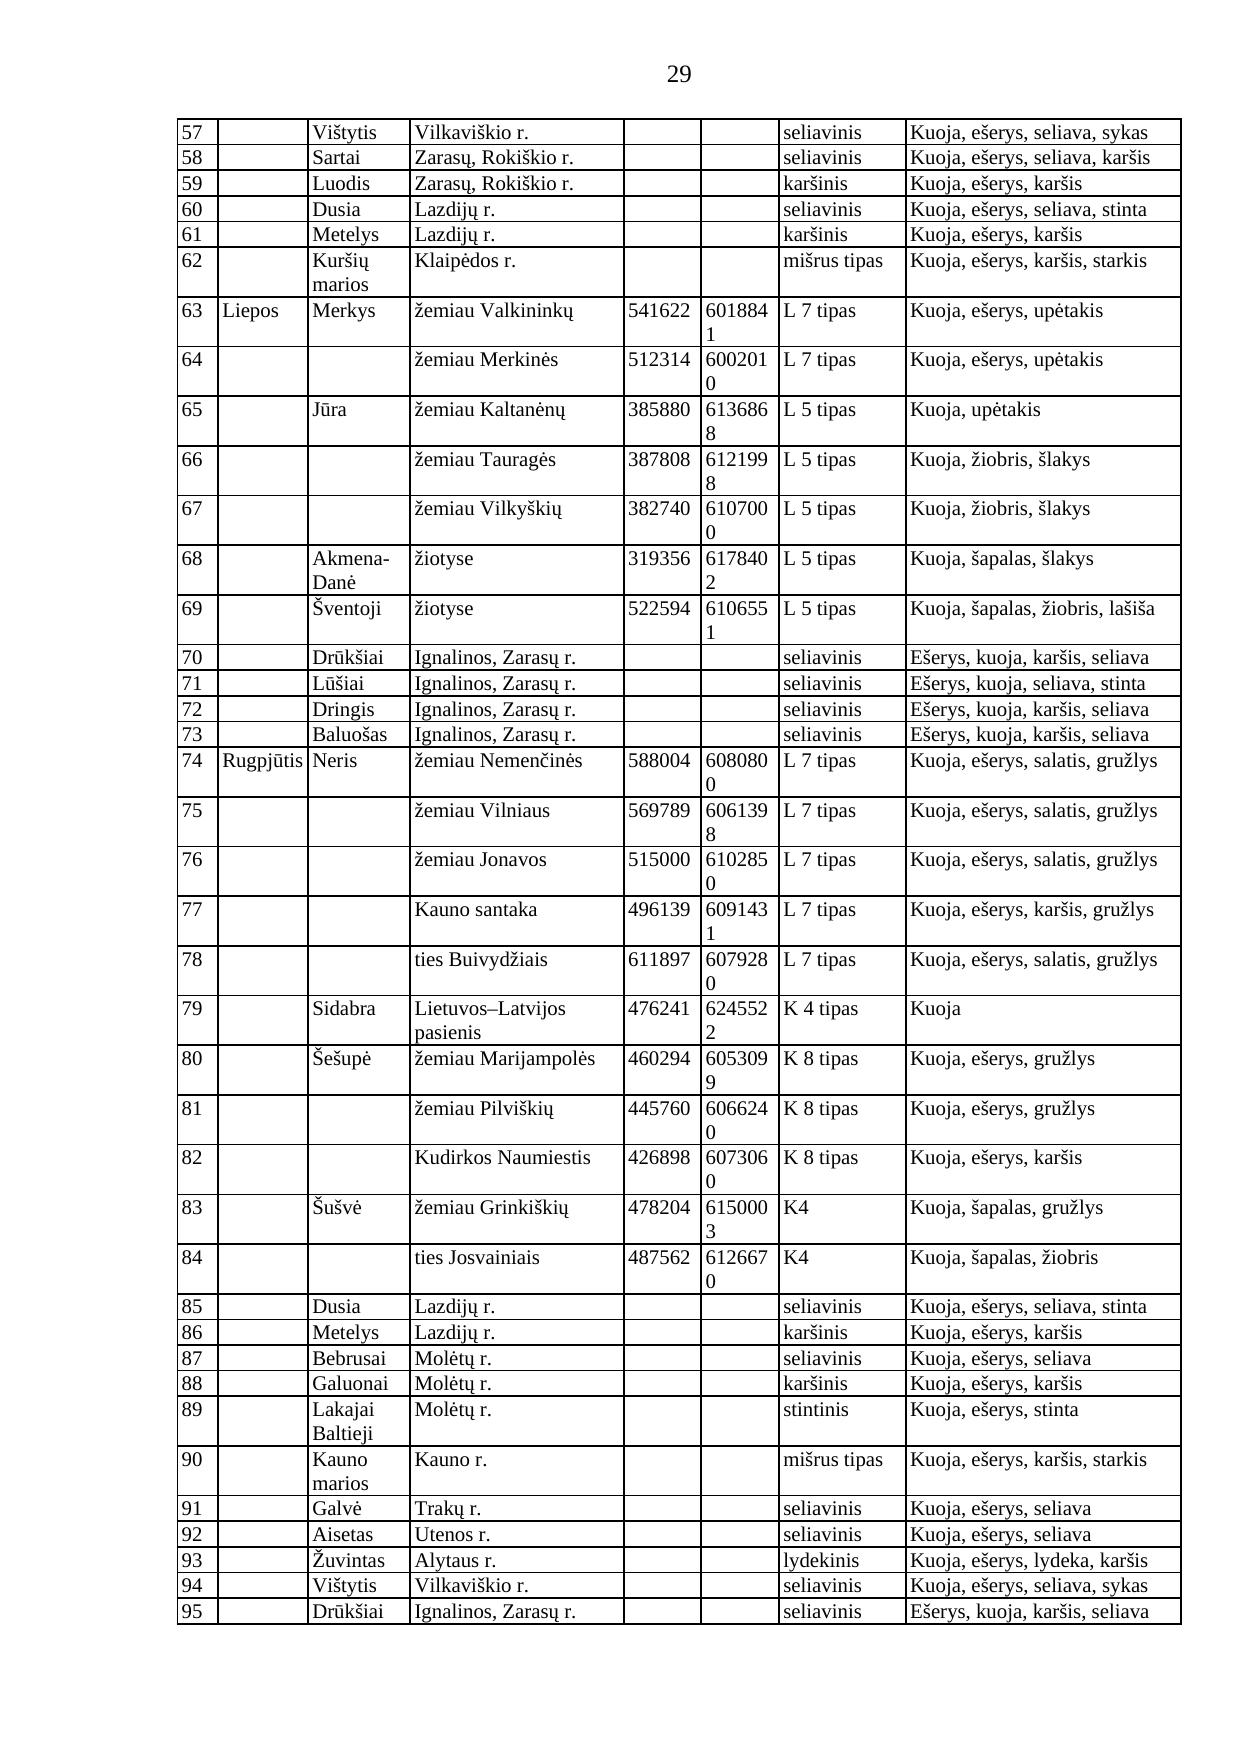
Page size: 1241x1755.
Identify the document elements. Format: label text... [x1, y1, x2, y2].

table_cell 81 [178, 1096, 217, 1144]
table_cell Kuoja, ešerys, karšis, starkis [907, 1447, 1180, 1495]
table_cell 426898 [625, 1145, 700, 1193]
table_cell ties Josvainiais [411, 1245, 623, 1293]
table_cell Kuoja, šapalas, žiobris [907, 1245, 1180, 1293]
table_cell L 5 tipas [780, 596, 905, 644]
table_cell žemiau Tauragės [411, 447, 623, 495]
table_cell 382740 [625, 496, 700, 544]
table_cell Kuoja, ešerys, gružlys [907, 1096, 1180, 1144]
table_cell Kuoja, ešerys, salatis, gružlys [907, 947, 1180, 995]
table_cell Rugpjūtis [219, 748, 307, 796]
table_cell žemiau Vilniaus [411, 798, 623, 846]
table_cell 611897 [625, 947, 700, 995]
table_cell 588004 [625, 748, 700, 796]
table_cell [702, 1397, 778, 1445]
table_cell [625, 1447, 700, 1495]
table_cell L 5 tipas [780, 397, 905, 445]
table_cell [309, 897, 409, 945]
table_cell Kuoja, žiobris, šlakys [907, 496, 1180, 544]
table_cell [702, 1447, 778, 1495]
table_cell Kuoja, ešerys, upėtakis [907, 298, 1180, 346]
table_cell Kuoja, ešerys, salatis, gružlys [907, 798, 1180, 846]
table_cell žiotyse [411, 546, 623, 594]
table_cell [219, 847, 307, 895]
table_cell Kuoja, ešerys, salatis, gružlys [907, 748, 1180, 796]
table_cell Klaipėdos r. [411, 248, 623, 296]
table_cell [219, 798, 307, 846]
table_cell 515000 [625, 847, 700, 895]
table_cell 62 [178, 248, 217, 296]
table_cell 77 [178, 897, 217, 945]
table_cell Kuoja, upėtakis [907, 397, 1180, 445]
table_cell L 7 tipas [780, 897, 905, 945]
table_cell L 7 tipas [780, 298, 905, 346]
table_cell [309, 1145, 409, 1193]
table_cell Liepos [219, 298, 307, 346]
table_cell 496139 [625, 897, 700, 945]
table_cell Kuoja, ešerys, karšis [907, 1145, 1180, 1193]
table_cell Sidabra [309, 996, 409, 1044]
table_cell ties Buivydžiais [411, 947, 623, 995]
table_cell stintinis [780, 1397, 905, 1445]
table_cell [219, 248, 307, 296]
table_cell Kauno r. [411, 1447, 623, 1495]
table_cell žemiau Pilviškių [411, 1096, 623, 1144]
table_cell K 8 tipas [780, 1096, 905, 1144]
table_cell 512314 [625, 347, 700, 395]
table_cell [219, 1447, 307, 1495]
table_cell 75 [178, 798, 217, 846]
table_cell žemiau Jonavos [411, 847, 623, 895]
table_cell Kuoja, ešerys, karšis, gružlys [907, 897, 1180, 945]
table_cell [309, 847, 409, 895]
table_cell [309, 496, 409, 544]
table_cell K 8 tipas [780, 1145, 905, 1193]
table_cell Kuoja, žiobris, šlakys [907, 447, 1180, 495]
table_cell L 7 tipas [780, 347, 905, 395]
table_cell 66 [178, 447, 217, 495]
table_cell K 8 tipas [780, 1046, 905, 1094]
table_cell [625, 248, 700, 296]
table_cell Kudirkos Naumiestis [411, 1145, 623, 1193]
table_cell Šušvė [309, 1195, 409, 1243]
table_cell Kuoja, ešerys, karšis, starkis [907, 248, 1180, 296]
table_cell Šešupė [309, 1046, 409, 1094]
table_cell 83 [178, 1195, 217, 1243]
table_cell 569789 [625, 798, 700, 846]
table_cell L 7 tipas [780, 748, 905, 796]
table_cell [219, 1245, 307, 1293]
table_cell 541622 [625, 298, 700, 346]
table_cell [219, 1046, 307, 1094]
table_cell 476241 [625, 996, 700, 1044]
table_cell Kuoja, ešerys, upėtakis [907, 347, 1180, 395]
table_cell [219, 347, 307, 395]
table_cell 460294 [625, 1046, 700, 1094]
table_cell 478204 [625, 1195, 700, 1243]
table_cell [219, 1096, 307, 1144]
table_cell Kuoja, šapalas, žiobris, lašiša [907, 596, 1180, 644]
table_cell Kuoja, šapalas, šlakys [907, 546, 1180, 594]
table_cell žemiau Kaltanėnų [411, 397, 623, 445]
table_cell [219, 447, 307, 495]
table_cell 84 [178, 1245, 217, 1293]
table_cell 82 [178, 1145, 217, 1193]
table_cell 68 [178, 546, 217, 594]
table_cell [309, 447, 409, 495]
table_cell L 7 tipas [780, 947, 905, 995]
table_cell žemiau Marijampolės [411, 1046, 623, 1094]
table_cell 67 [178, 496, 217, 544]
table_cell 319356 [625, 546, 700, 594]
table_cell Kuoja, ešerys, stinta [907, 1397, 1180, 1445]
table_cell L 5 tipas [780, 546, 905, 594]
table_cell 78 [178, 947, 217, 995]
table_cell Kauno santaka [411, 897, 623, 945]
table_cell [219, 947, 307, 995]
table_cell L 5 tipas [780, 496, 905, 544]
table_cell Šventoji [309, 596, 409, 644]
table_cell [219, 1145, 307, 1193]
table_cell mišrus tipas [780, 248, 905, 296]
table_cell Neris [309, 748, 409, 796]
table_cell [219, 397, 307, 445]
table_cell [309, 1245, 409, 1293]
table_cell Merkys [309, 298, 409, 346]
table_cell 387808 [625, 447, 700, 495]
table_cell Molėtų r. [411, 1397, 623, 1445]
table_cell 64 [178, 347, 217, 395]
table_cell [309, 347, 409, 395]
table_cell [219, 496, 307, 544]
table_cell Jūra [309, 397, 409, 445]
table_cell L 5 tipas [780, 447, 905, 495]
table_cell [625, 1397, 700, 1445]
table_cell [219, 996, 307, 1044]
table_cell L 7 tipas [780, 798, 905, 846]
table_cell 487562 [625, 1245, 700, 1293]
table_cell 445760 [625, 1096, 700, 1144]
table_cell žemiau Nemenčinės [411, 748, 623, 796]
table_cell 65 [178, 397, 217, 445]
table_cell [219, 897, 307, 945]
table_cell [219, 1195, 307, 1243]
table_cell [309, 947, 409, 995]
table_cell K4 [780, 1245, 905, 1293]
table_cell [702, 248, 778, 296]
table_cell [219, 546, 307, 594]
table_cell 63 [178, 298, 217, 346]
table_cell 79 [178, 996, 217, 1044]
table_cell žemiau Merkinės [411, 347, 623, 395]
table_cell 80 [178, 1046, 217, 1094]
table_cell 385880 [625, 397, 700, 445]
table_cell Kuoja, šapalas, gružlys [907, 1195, 1180, 1243]
table_cell [219, 596, 307, 644]
table_cell Kuoja, ešerys, gružlys [907, 1046, 1180, 1094]
table_cell 89 [178, 1397, 217, 1445]
table_cell 69 [178, 596, 217, 644]
table_cell žemiau Grinkiškių [411, 1195, 623, 1243]
table_cell Kuoja, ešerys, salatis, gružlys [907, 847, 1180, 895]
table_cell 74 [178, 748, 217, 796]
table_cell K4 [780, 1195, 905, 1243]
table_cell Kuoja [907, 996, 1180, 1044]
table_cell 522594 [625, 596, 700, 644]
table_cell žemiau Vilkyškių [411, 496, 623, 544]
table_cell [309, 798, 409, 846]
table_cell mišrus tipas [780, 1447, 905, 1495]
table_cell [219, 1397, 307, 1445]
table_cell [309, 1096, 409, 1144]
table_cell L 7 tipas [780, 847, 905, 895]
table_cell 76 [178, 847, 217, 895]
table_cell žiotyse [411, 596, 623, 644]
table_cell žemiau Valkininkų [411, 298, 623, 346]
table_cell 90 [178, 1447, 217, 1495]
table_cell K 4 tipas [780, 996, 905, 1044]
